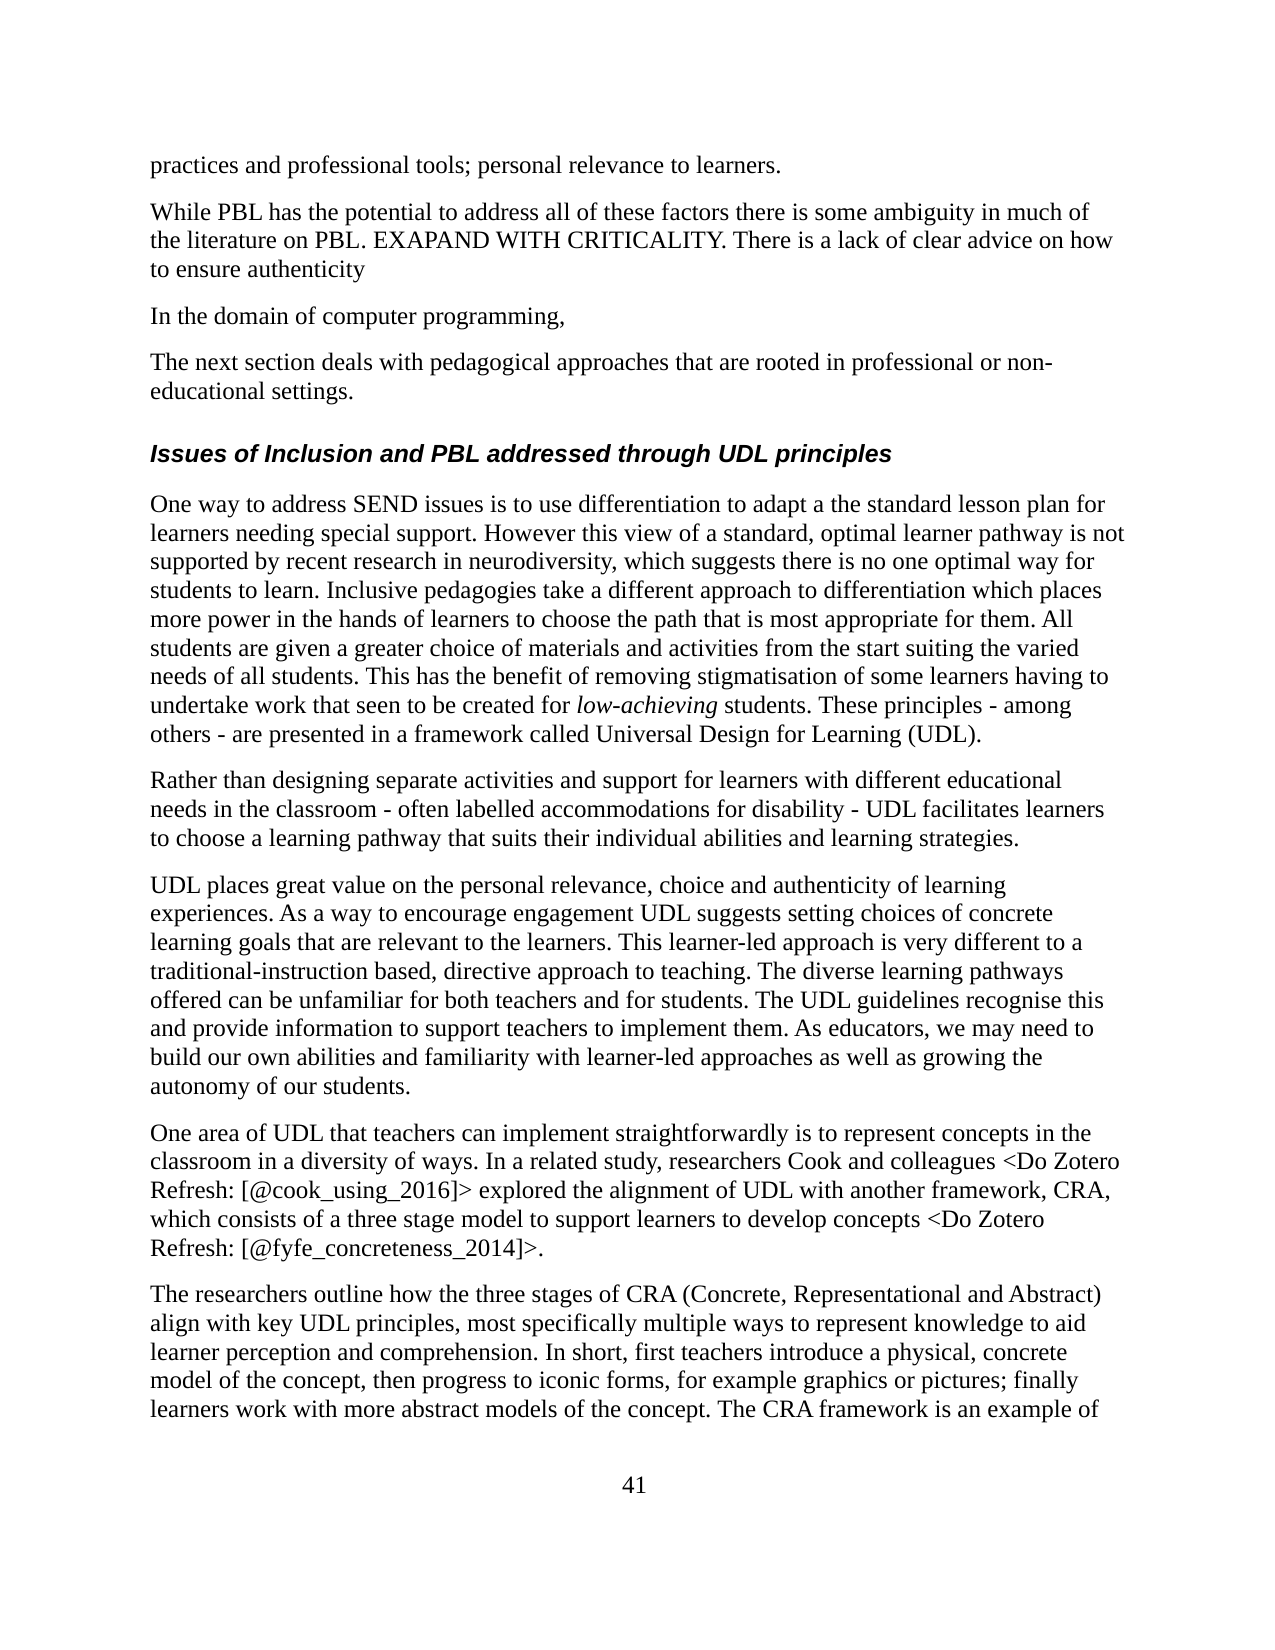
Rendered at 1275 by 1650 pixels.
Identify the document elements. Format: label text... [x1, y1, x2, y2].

text In the domain of computer programming, [150, 301, 1125, 329]
text UDL places great value on the personal relevance, choice and authenticity of learning experiences. As a way to encourage engagement UDL suggests setting choices of concrete learning goals that are relevant to the learners. This learner-led approach is very different to a traditional-instruction based, directive approach to teaching. The diverse learning pathways offered can be unfamiliar for both teachers and for students. The UDL guidelines recognise this and provide information to support teachers to implement them. As educators, we may need to build our own abilities and familiarity with learner-led approaches as well as growing the autonomy of our students. [150, 870, 1125, 1100]
text The researchers outline how the three stages of CRA (Concrete, Representational and Abstract) align with key UDL principles, most specifically multiple ways to represent knowledge to aid learner perception and comprehension. In short, first teachers introduce a physical, concrete model of the concept, then progress to iconic forms, for example graphics or pictures; finally learners work with more abstract models of the concept. The CRA framework is an example of [150, 1279, 1125, 1423]
text Rather than designing separate activities and support for learners with different educational needs in the classroom - often labelled accommodations for disability - UDL facilitates learners to choose a learning pathway that suits their individual abilities and learning strategies. [150, 766, 1125, 852]
text practices and professional tools; personal relevance to learners. [150, 150, 1125, 179]
text The next section deals with pedagogical approaches that are rooted in professional or non-educational settings. [150, 347, 1125, 405]
subtitle Issues of Inclusion and PBL addressed through UDL principles [150, 439, 1125, 467]
text While PBL has the potential to address all of these factors there is some ambiguity in much of the literature on PBL. EXAPAND WITH CRITICALITY. There is a lack of clear advice on how to ensure authenticity [150, 197, 1125, 283]
text One area of UDL that teachers can implement straightforwardly is to represent concepts in the classroom in a diversity of ways. In a related study, researchers Cook and colleagues <Do Zotero Refresh: [@cook_using_2016]> explored the alignment of UDL with another framework, CRA, which consists of a three stage model to support learners to develop concepts <Do Zotero Refresh: [@fyfe_concreteness_2014]>. [150, 1118, 1125, 1261]
text One way to address SEND issues is to use differentiation to adapt a the standard lesson plan for learners needing special support. However this view of a standard, optimal learner pathway is not supported by recent research in neurodiversity, which suggests there is no one optimal way for students to learn. Inclusive pedagogies take a different approach to differentiation which places more power in the hands of learners to choose the path that is most appropriate for them. All students are given a greater choice of materials and activities from the start suiting the varied needs of all students. This has the benefit of removing stigmatisation of some learners having to undertake work that seen to be created for low-achieving students. These principles - among others - are presented in a framework called Universal Design for Learning (UDL). [150, 489, 1125, 748]
